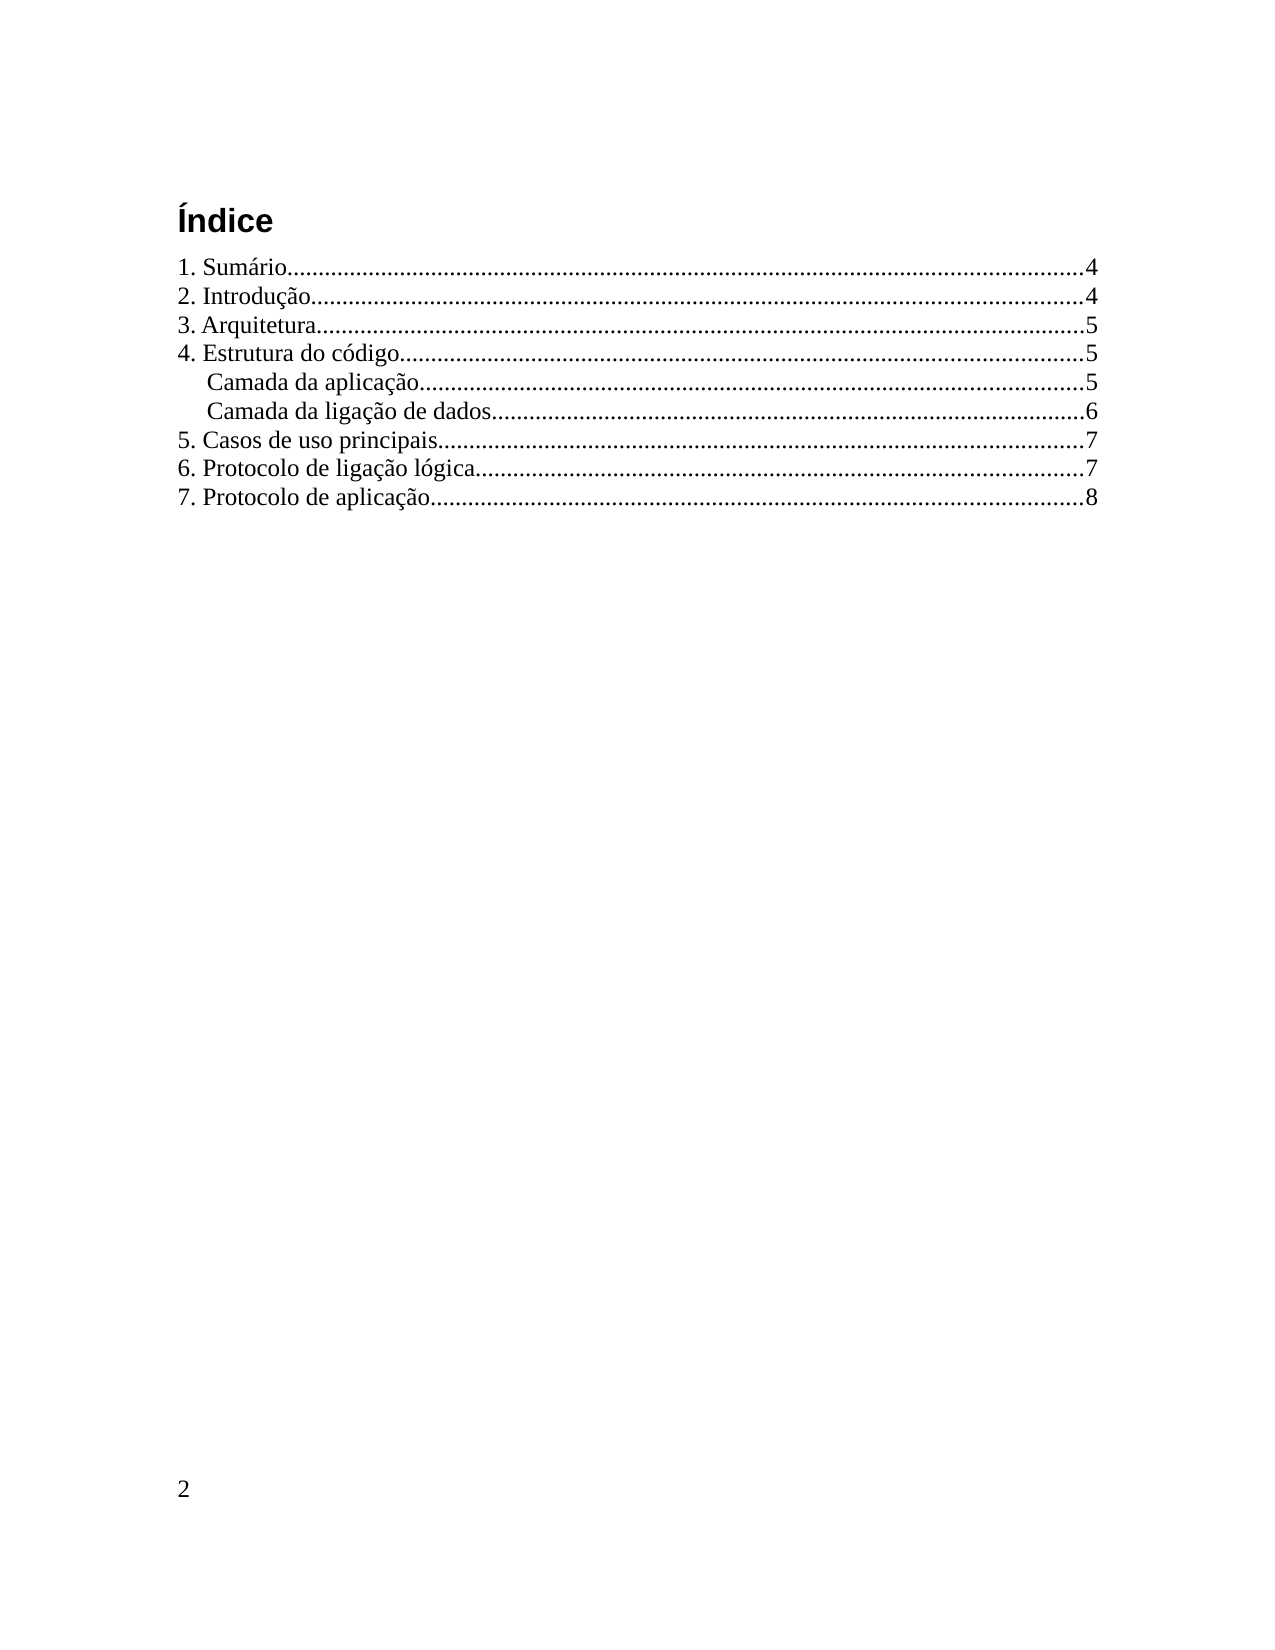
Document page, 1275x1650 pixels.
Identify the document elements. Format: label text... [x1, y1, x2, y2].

text Camada da ligação de dados 6 [207, 396, 1098, 425]
text 5. Casos de uso principais 7 [177, 425, 1098, 453]
text 6. Protocolo de ligação lógica 7 [177, 453, 1098, 482]
text 1. Sumário 4 [177, 252, 1098, 281]
subtitle Índice [177, 201, 1098, 240]
text 4. Estrutura do código 5 [177, 338, 1098, 367]
text Camada da aplicação 5 [207, 367, 1098, 396]
text 3. Arquitetura 5 [177, 310, 1098, 338]
text 7. Protocolo de aplicação 8 [177, 482, 1098, 511]
text 2. Introdução 4 [177, 281, 1098, 310]
